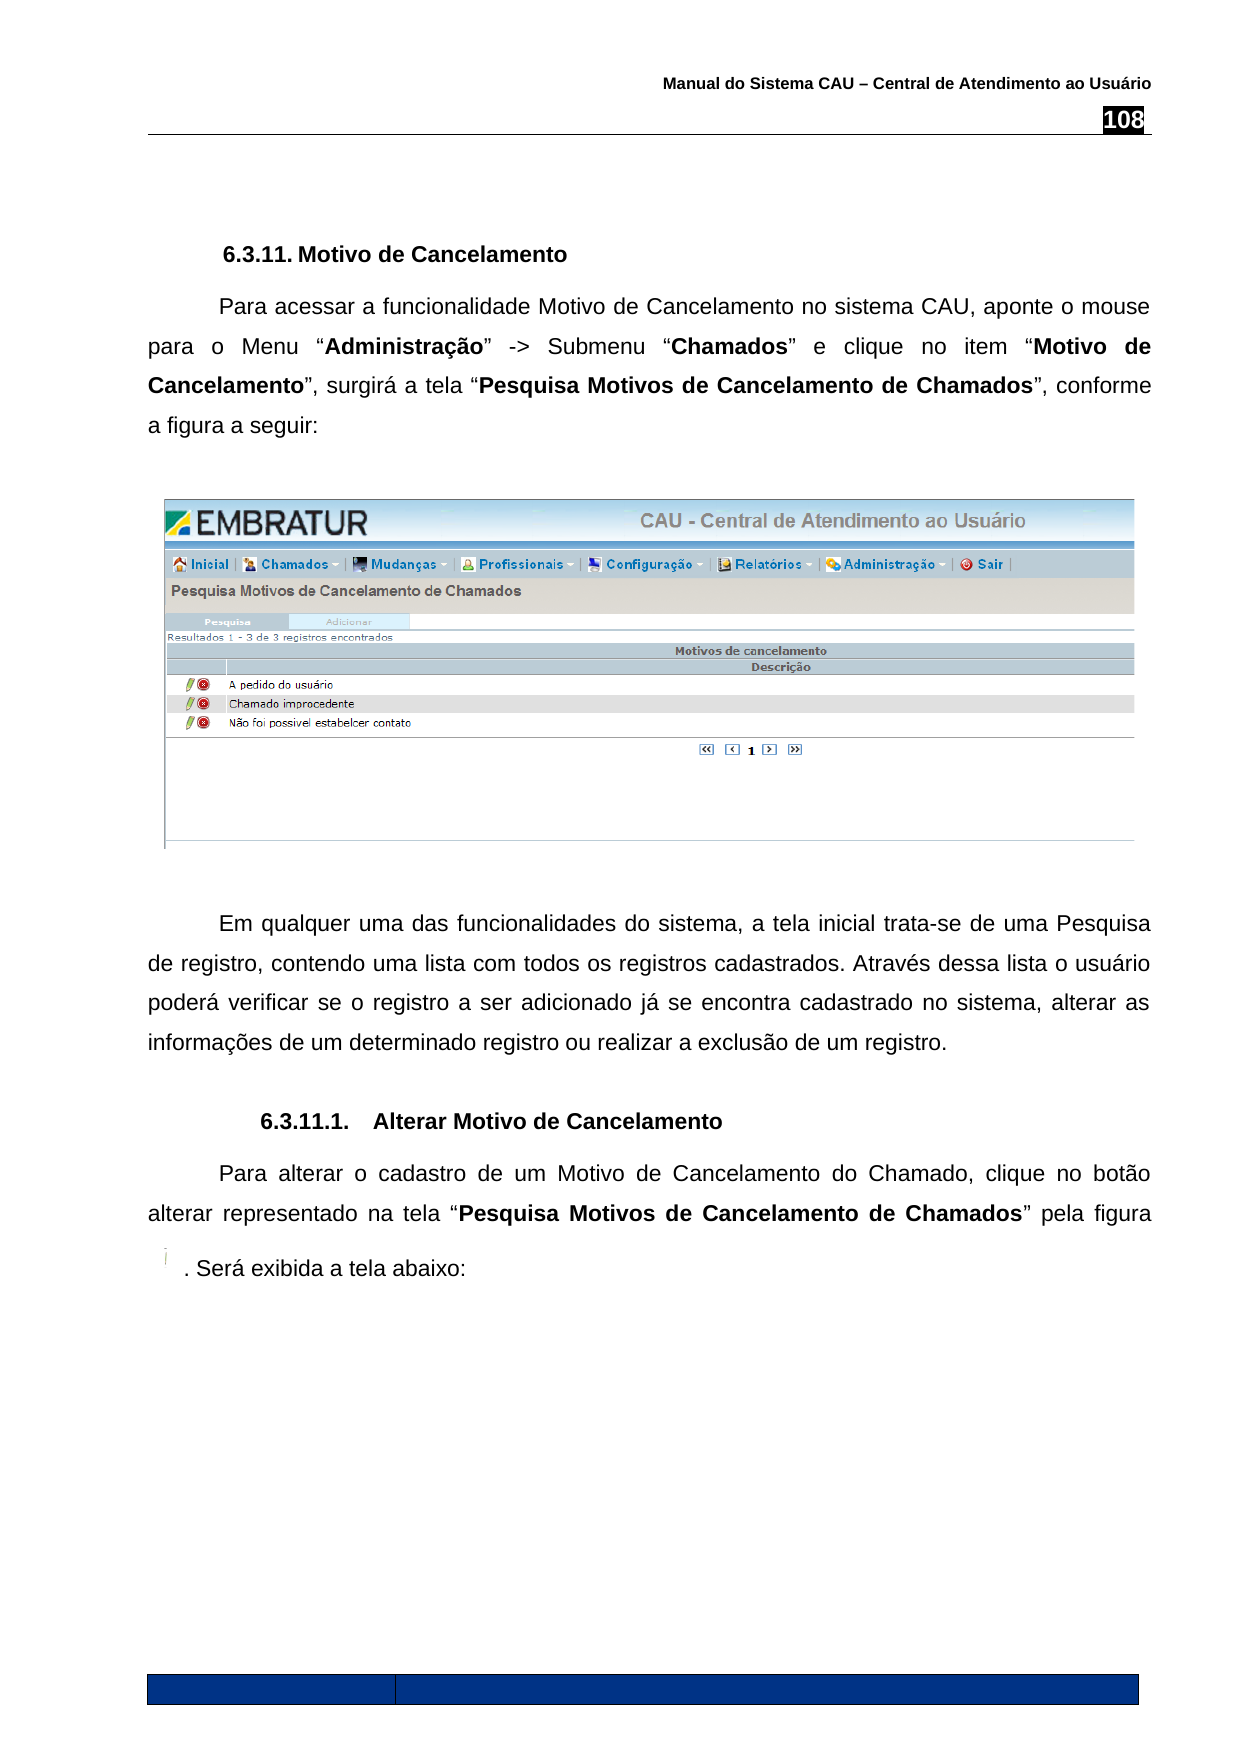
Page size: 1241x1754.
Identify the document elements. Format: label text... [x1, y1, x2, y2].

picture [164, 499, 1135, 849]
text Em qualquer uma das funcionalidades do sistema, a tela inicial trata-se de uma Pesquisa de registro, contendo uma lista com todos os registros cadastrados. Através dessa lista o usuário poderá verificar se o registro a ser adicionado já se encontra cadastrado no sistema, alterar as informações de um determinado registro ou realizar a exclusão de um registro. [148, 910, 1152, 1055]
text Para acessar a funcionalidade Motivo de Cancelamento no sistema CAU, aponte o mouse para o Menu “Administração” -> Submenu “Chamados” e clique no item “Motivo de Cancelamento”, surgirá a tela “Pesquisa Motivos de Cancelamento de Chamados”, conforme a figura a seguir: [148, 293, 1152, 438]
text Para alterar o cadastro de um Motivo de Cancelamento do Chamado, clique no botão alterar representado na tela “Pesquisa Motivos de Cancelamento de Chamados” pela figura . Será exibida a tela abaixo: [148, 1160, 1152, 1282]
list Motivo de Cancelamento [223, 241, 1152, 267]
list Alterar Motivo de Cancelamento [260, 1108, 1152, 1134]
